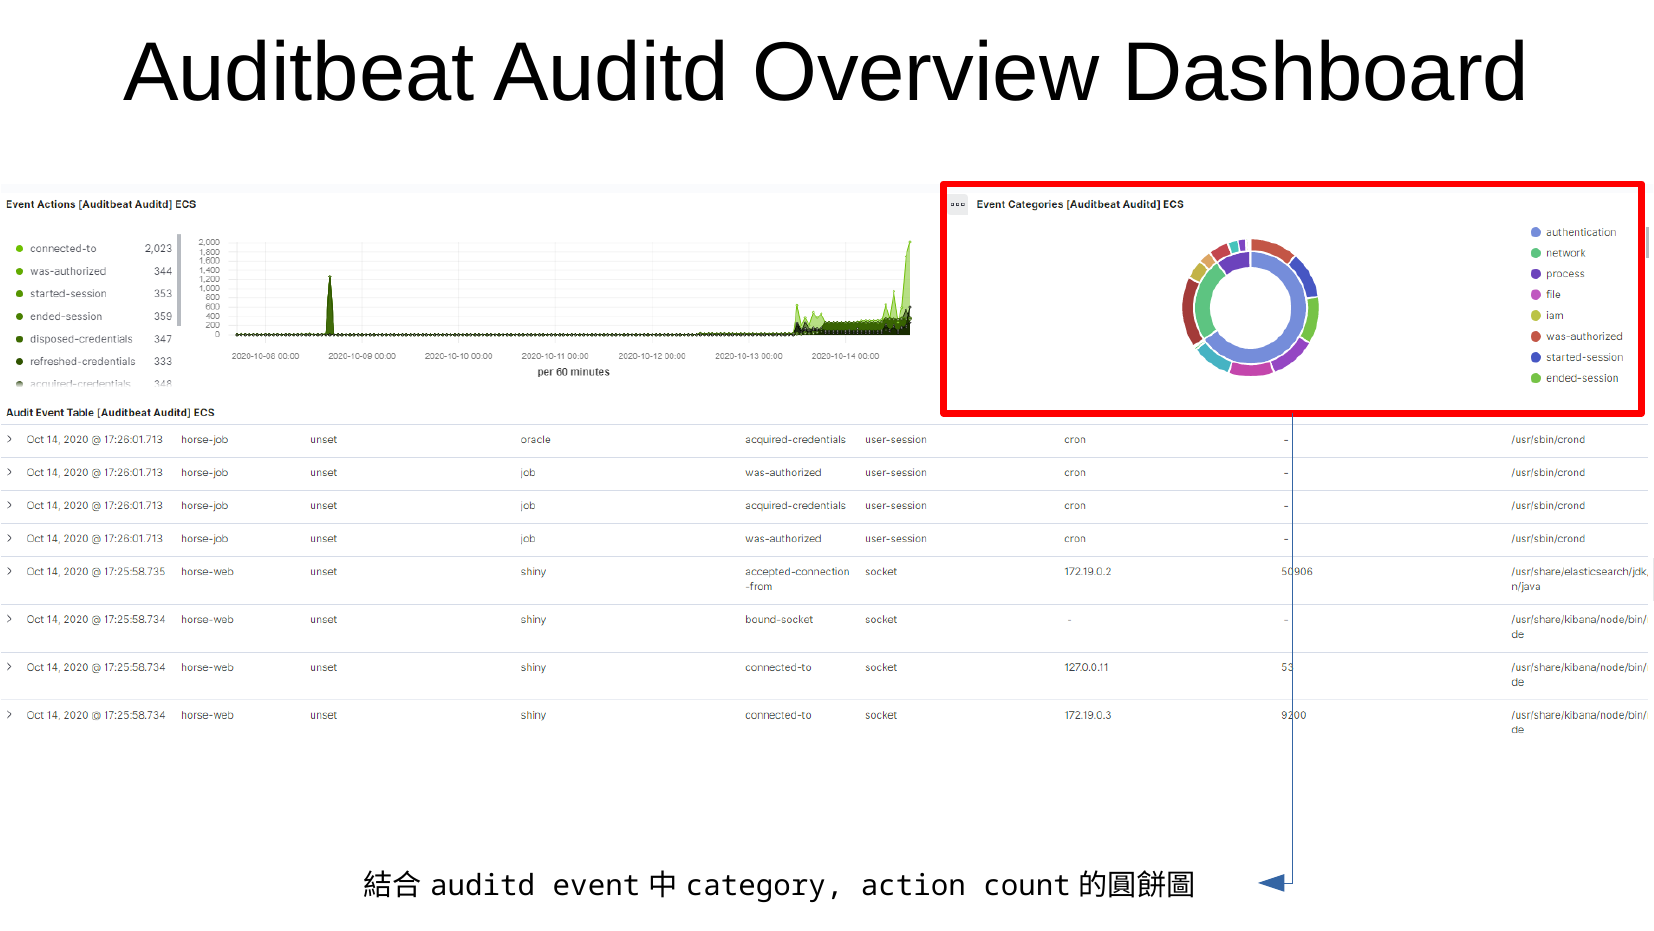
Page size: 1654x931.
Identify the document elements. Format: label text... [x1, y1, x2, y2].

text_box Auditbeat Auditd Overview Dashboard [47, 17, 1607, 184]
text_box 結合auditd event中category, action count的圓餅圖 [348, 854, 1258, 904]
picture [1293, 184, 1654, 746]
picture [947, 187, 1638, 410]
picture [1, 184, 1292, 746]
